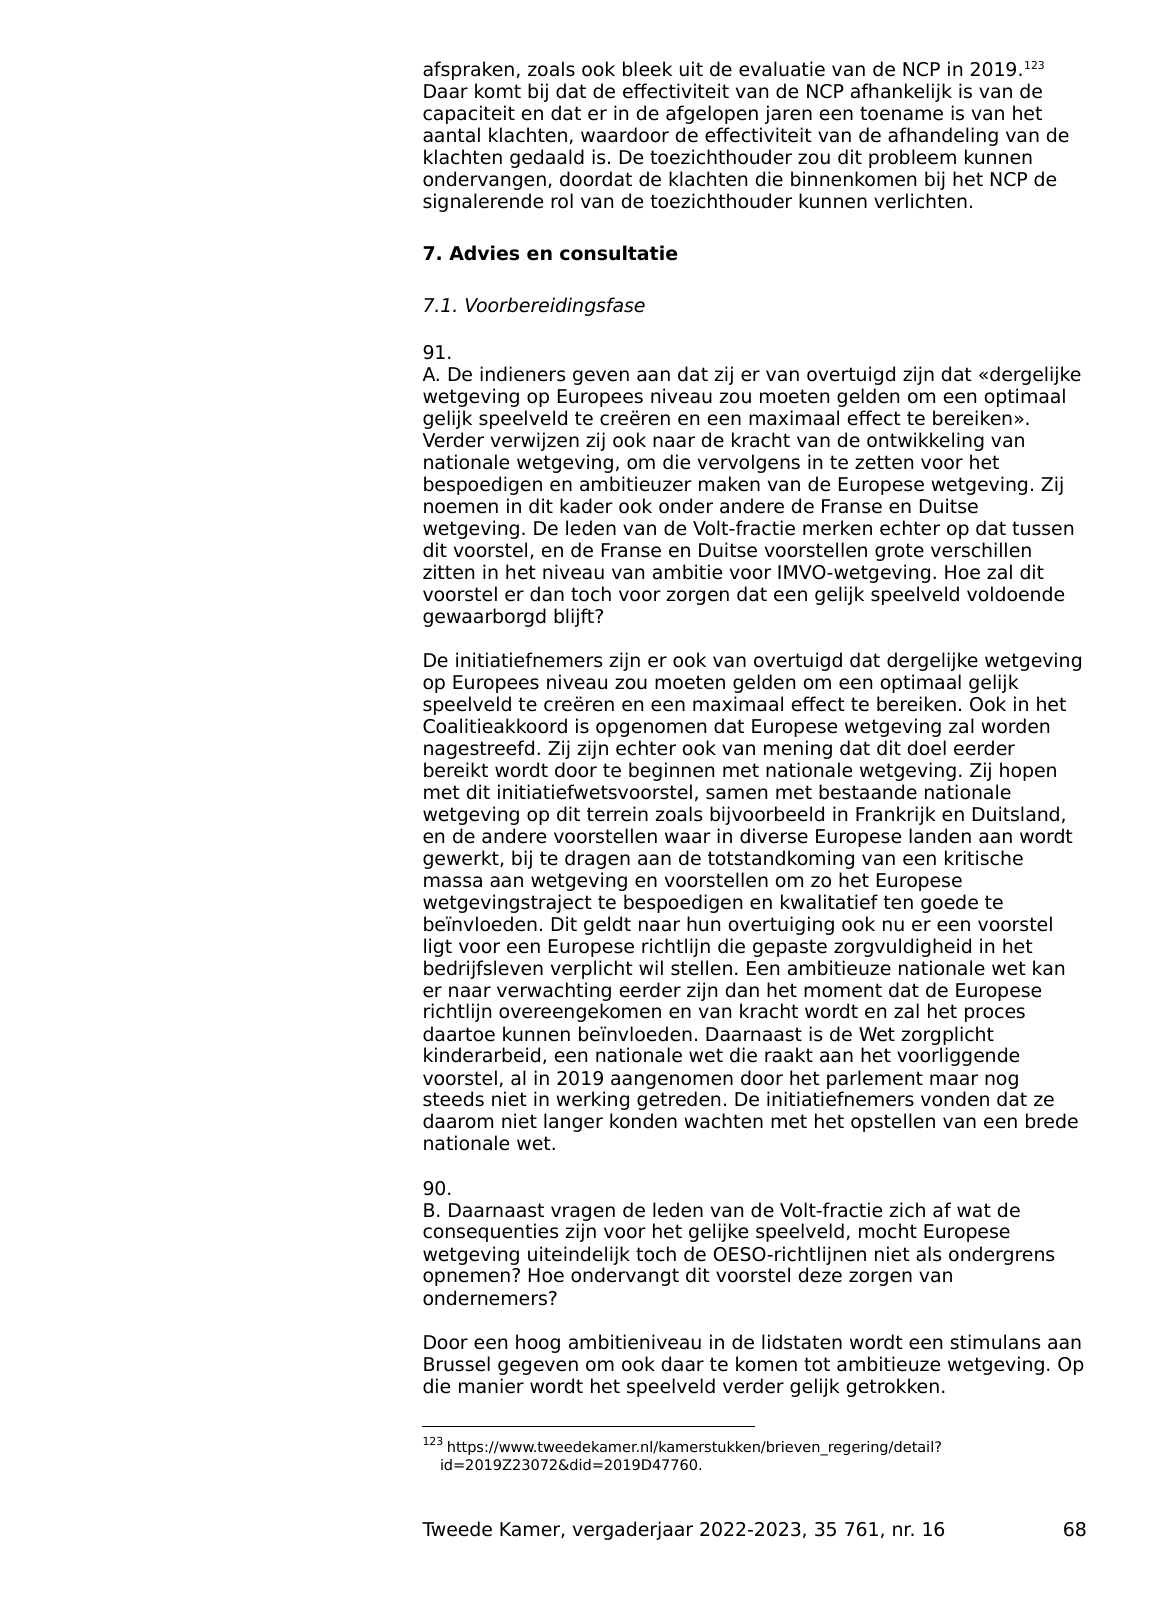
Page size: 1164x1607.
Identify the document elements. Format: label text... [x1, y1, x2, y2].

text B. Daarnaast vragen de leden van de Volt-fractie zich af wat de consequenties zijn voor het gelijke speelveld, mocht Europese wetgeving uiteindelijk toch de OESO-richtlijnen niet als ondergrens opnemen? Hoe ondervangt dit voorstel deze zorgen van ondernemers? [422, 1199, 1087, 1309]
text Door een hoog ambitieniveau in de lidstaten wordt een stimulans aan Brussel gegeven om ook daar te komen tot ambitieuze wetgeving. Op die manier wordt het speelveld verder gelijk getrokken. [422, 1332, 1087, 1397]
subtitle 7.1. Voorbereidingsfase [422, 295, 1087, 317]
text De initiatiefnemers zijn er ook van overtuigd dat dergelijke wetgeving op Europees niveau zou moeten gelden om een optimaal gelijk speelveld te creëren en een maximaal effect te bereiken. Ook in het Coalitieakkoord is opgenomen dat Europese wetgeving zal worden nagestreefd. Zij zijn echter ook van mening dat dit doel eerder bereikt wordt door te beginnen met nationale wetgeving. Zij hopen met dit initiatiefwetsvoorstel, samen met bestaande nationale wetgeving op dit terrein zoals bijvoorbeeld in Frankrijk en Duitsland, en de andere voorstellen waar in diverse Europese landen aan wordt gewerkt, bij te dragen aan de totstandkoming van een kritische massa aan wetgeving en voorstellen om zo het Europese wetgevingstraject te bespoedigen en kwalitatief ten goede te beïnvloeden. Dit geldt naar hun overtuiging ook nu er een voorstel ligt voor een Europese richtlijn die gepaste zorgvuldigheid in het bedrijfsleven verplicht wil stellen. Een ambitieuze nationale wet kan er naar verwachting eerder zijn dan het moment dat de Europese richtlijn overeengekomen en van kracht wordt en zal het proces daartoe kunnen beïnvloeden. Daarnaast is de Wet zorgplicht kinderarbeid, een nationale wet die raakt aan het voorliggende voorstel, al in 2019 aangenomen door het parlement maar nog steeds niet in werking getreden. De initiatiefnemers vonden dat ze daarom niet langer konden wachten met het opstellen van een brede nationale wet. [422, 650, 1087, 1155]
text https://www.tweedekamer.nl/kamerstukken/brieven_regering/detail?id=2019Z23072&did=2019D47760. [422, 1435, 1087, 1474]
text 90. [422, 1177, 1087, 1199]
text 91. [422, 342, 1087, 364]
subtitle 7. Advies en consultatie [422, 243, 1087, 265]
text afspraken, zoals ook bleek uit de evaluatie van de NCP in 2019. Daar komt bij dat de effectiviteit van de NCP afhankelijk is van de capaciteit en dat er in de afgelopen jaren een toename is van het aantal klachten, waardoor de effectiviteit van de afhandeling van de klachten gedaald is. De toezichthouder zou dit probleem kunnen ondervangen, doordat de klachten die binnenkomen bij het NCP de signalerende rol van de toezichthouder kunnen verlichten. [422, 59, 1087, 213]
text A. De indieners geven aan dat zij er van overtuigd zijn dat «dergelijke wetgeving op Europees niveau zou moeten gelden om een optimaal gelijk speelveld te creëren en een maximaal effect te bereiken». Verder verwijzen zij ook naar de kracht van de ontwikkeling van nationale wetgeving, om die vervolgens in te zetten voor het bespoedigen en ambitieuzer maken van de Europese wetgeving. Zij noemen in dit kader ook onder andere de Franse en Duitse wetgeving. De leden van de Volt-fractie merken echter op dat tussen dit voorstel, en de Franse en Duitse voorstellen grote verschillen zitten in het niveau van ambitie voor IMVO-wetgeving. Hoe zal dit voorstel er dan toch voor zorgen dat een gelijk speelveld voldoende gewaarborgd blijft? [422, 364, 1087, 628]
